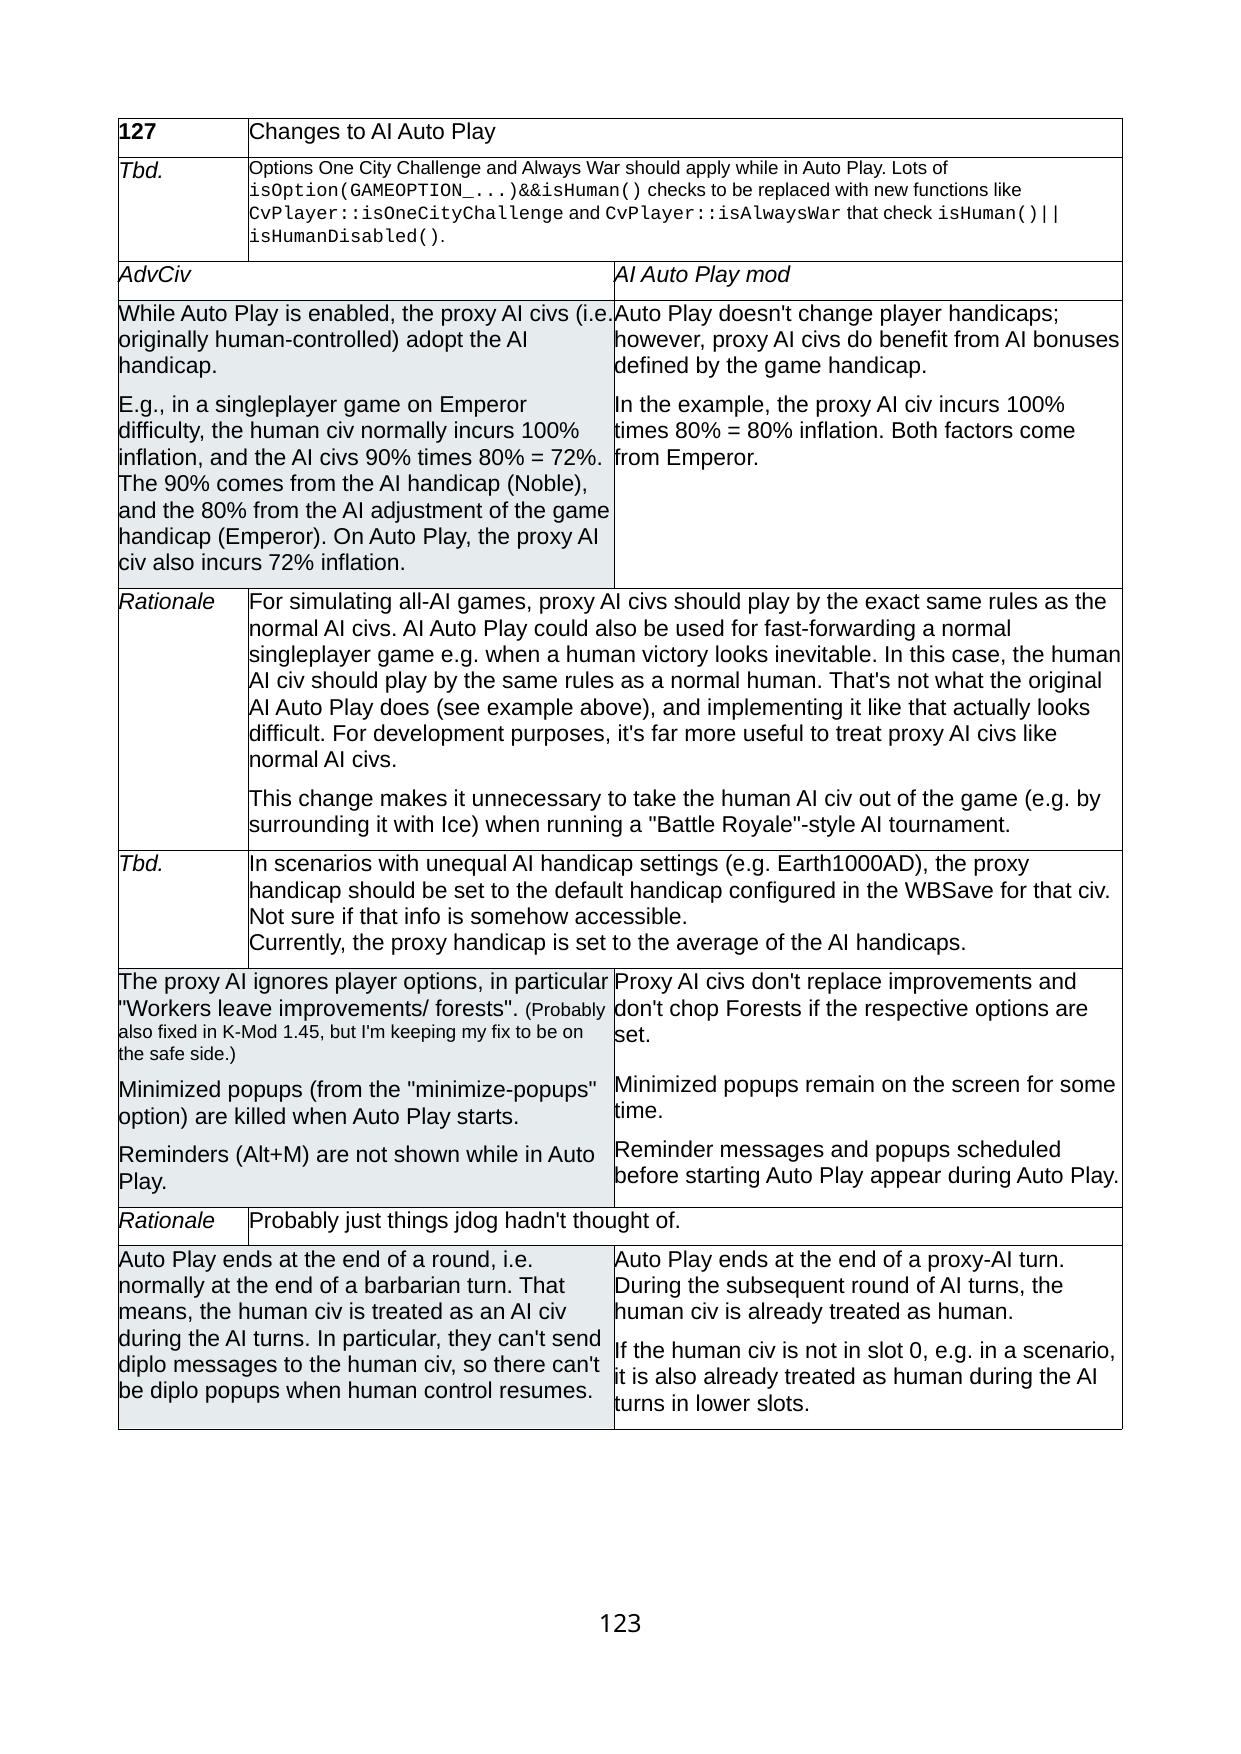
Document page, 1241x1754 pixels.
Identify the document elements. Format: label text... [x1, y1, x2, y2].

table_cell Auto Play ends at the end of a round, i.e. normally at the end of a barbarian turn. That means, the human civ is treated as an AI civ during the AI turns. In particular, they can't send diplo messages to the human civ, so there can't be diplo popups when human control resumes. [119, 1246, 614, 1428]
table_cell Probably just things jdog hadn't thought of. [249, 1208, 1122, 1245]
table_header 127 [119, 119, 248, 157]
table_cell Options One City Challenge and Always War should apply while in Auto Play. Lots of isOption(GAMEOPTION_...)&&isHuman() checks to be replaced with new functions like CvPlayer::isOneCityChallenge and CvPlayer::isAlwaysWar that check isHuman()||isHumanDisabled(). [249, 158, 1122, 261]
table_cell In scenarios with unequal AI handicap settings (e.g. Earth1000AD), the proxy handicap should be set to the default handicap configured in the WBSave for that civ. Not sure if that info is somehow accessible. Currently, the proxy handicap is set to the average of the AI handicaps. [249, 851, 1122, 968]
table_cell Rationale [119, 589, 248, 850]
table_cell Auto Play ends at the end of a proxy-AI turn. During the subsequent round of AI turns, the human civ is already treated as human. If the human civ is not in slot 0, e.g. in a scenario, it is also already treated as human during the AI turns in lower slots. [615, 1246, 1122, 1428]
table_cell Tbd. [119, 158, 248, 261]
table_cell For simulating all-AI games, proxy AI civs should play by the exact same rules as the normal AI civs. AI Auto Play could also be used for fast-forwarding a normal singleplayer game e.g. when a human victory looks inevitable. In this case, the human AI civ should play by the same rules as a normal human. That's not what the original AI Auto Play does (see example above), and implementing it like that actually looks difficult. For development purposes, it's far more useful to treat proxy AI civs like normal AI civs. This change makes it unnecessary to take the human AI civ out of the game (e.g. by surrounding it with Ice) when running a "Battle Royale"-style AI tournament. [249, 589, 1122, 850]
table_cell Rationale [119, 1208, 248, 1245]
table_cell The proxy AI ignores player options, in particular "Workers leave improvements/ forests". (Probably also fixed in K-Mod 1.45, but I'm keeping my fix to be on the safe side.) Minimized popups (from the "minimize-popups" option) are killed when Auto Play starts. Reminders (Alt+M) are not shown while in Auto Play. [119, 969, 614, 1207]
table_cell Auto Play doesn't change player handicaps; however, proxy AI civs do benefit from AI bonuses defined by the game handicap. In the example, the proxy AI civ incurs 100% times 80% = 80% inflation. Both factors come from Emperor. [615, 301, 1122, 588]
table_cell AdvCiv [119, 262, 614, 299]
table_cell Proxy AI civs don't replace improvements and don't chop Forests if the respective options are set. Minimized popups remain on the screen for some time. Reminder messages and popups scheduled before starting Auto Play appear during Auto Play. [615, 969, 1122, 1207]
table_cell Tbd. [119, 851, 248, 968]
table_cell AI Auto Play mod [615, 262, 1122, 299]
table_cell While Auto Play is enabled, the proxy AI civs (i.e. originally human-controlled) adopt the AI handicap. E.g., in a singleplayer game on Emperor difficulty, the human civ normally incurs 100% inflation, and the AI civs 90% times 80% = 72%. The 90% comes from the AI handicap (Noble), and the 80% from the AI adjustment of the game handicap (Emperor). On Auto Play, the proxy AI civ also incurs 72% inflation. [119, 301, 614, 588]
table_header Changes to AI Auto Play [249, 119, 1122, 157]
